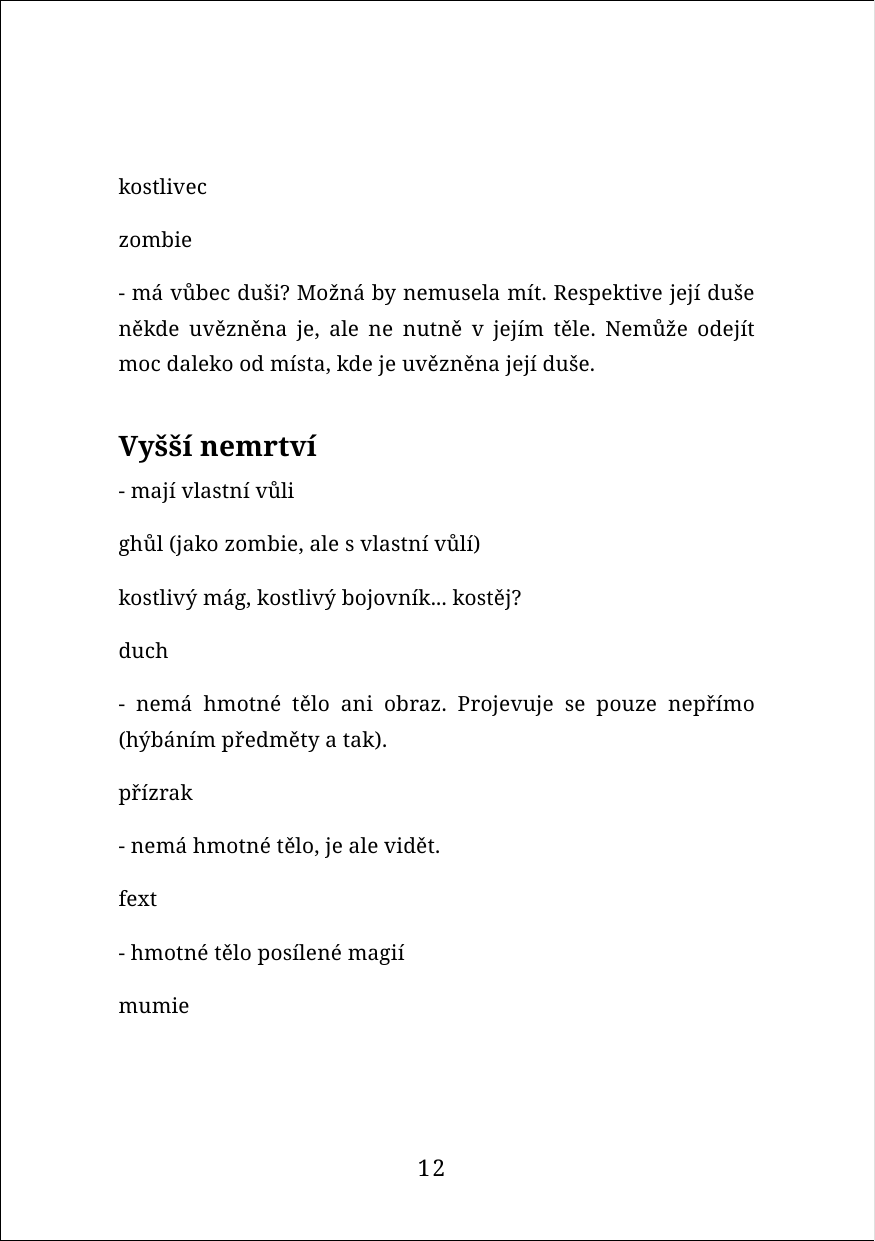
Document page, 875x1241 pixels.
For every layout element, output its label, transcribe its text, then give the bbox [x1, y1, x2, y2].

text - nemá hmotné tělo, je ale vidět. [118, 831, 756, 859]
text - má vůbec duši? Možná by nemusela mít. Respektive její duše někde uvězněna je, ale ne nutně v jejím těle. Nemůže odejít moc daleko od místa, kde je uvězněna její duše. [118, 278, 756, 378]
text - hmotné tělo posílené magií [118, 938, 756, 966]
text přízrak [118, 778, 756, 806]
text kostlivý mág, kostlivý bojovník... kostěj? [118, 583, 756, 611]
text - mají vlastní vůli [118, 476, 756, 505]
text kostlivec [118, 172, 756, 200]
text ghůl (jako zombie, ale s vlastní vůlí) [118, 529, 756, 558]
text - nemá hmotné tělo ani obraz. Projevuje se pouze nepřímo (hýbáním předměty a tak). [118, 689, 756, 753]
text zombie [118, 225, 756, 253]
text duch [118, 636, 756, 664]
text mumie [118, 991, 756, 1019]
text fext [118, 884, 756, 913]
subtitle Vyšší nemrtví [118, 426, 756, 464]
